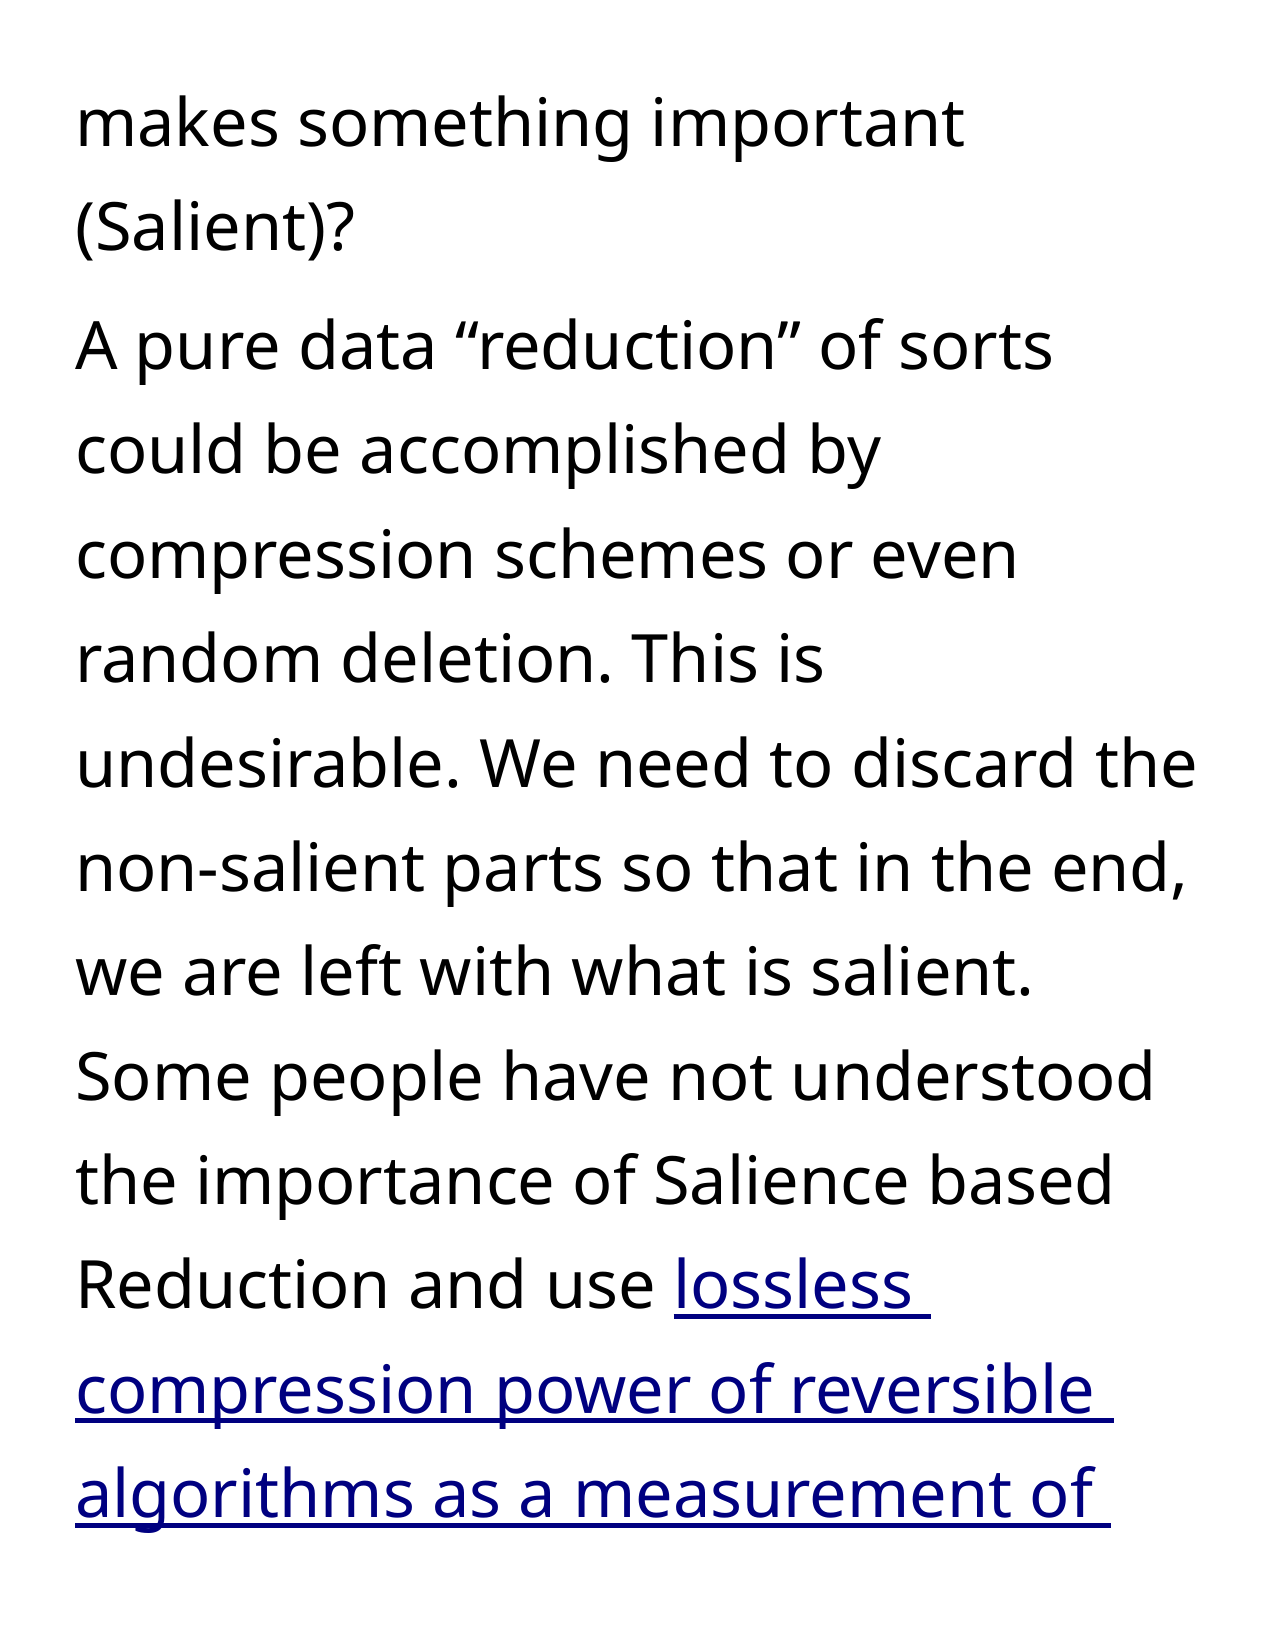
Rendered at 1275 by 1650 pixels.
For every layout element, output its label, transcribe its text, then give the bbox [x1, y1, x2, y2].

text makes something important (Salient)? [75, 75, 1200, 270]
text A pure data “reduction” of sorts could be accomplished by compression schemes or even random deletion. This is undesirable. We need to discard the non-salient parts so that in the end, we are left with what is salient. Some people have not understood the importance of Salience based Reduction and use lossless compression power of reversible algorithms as a measurement of [75, 298, 1200, 1537]
